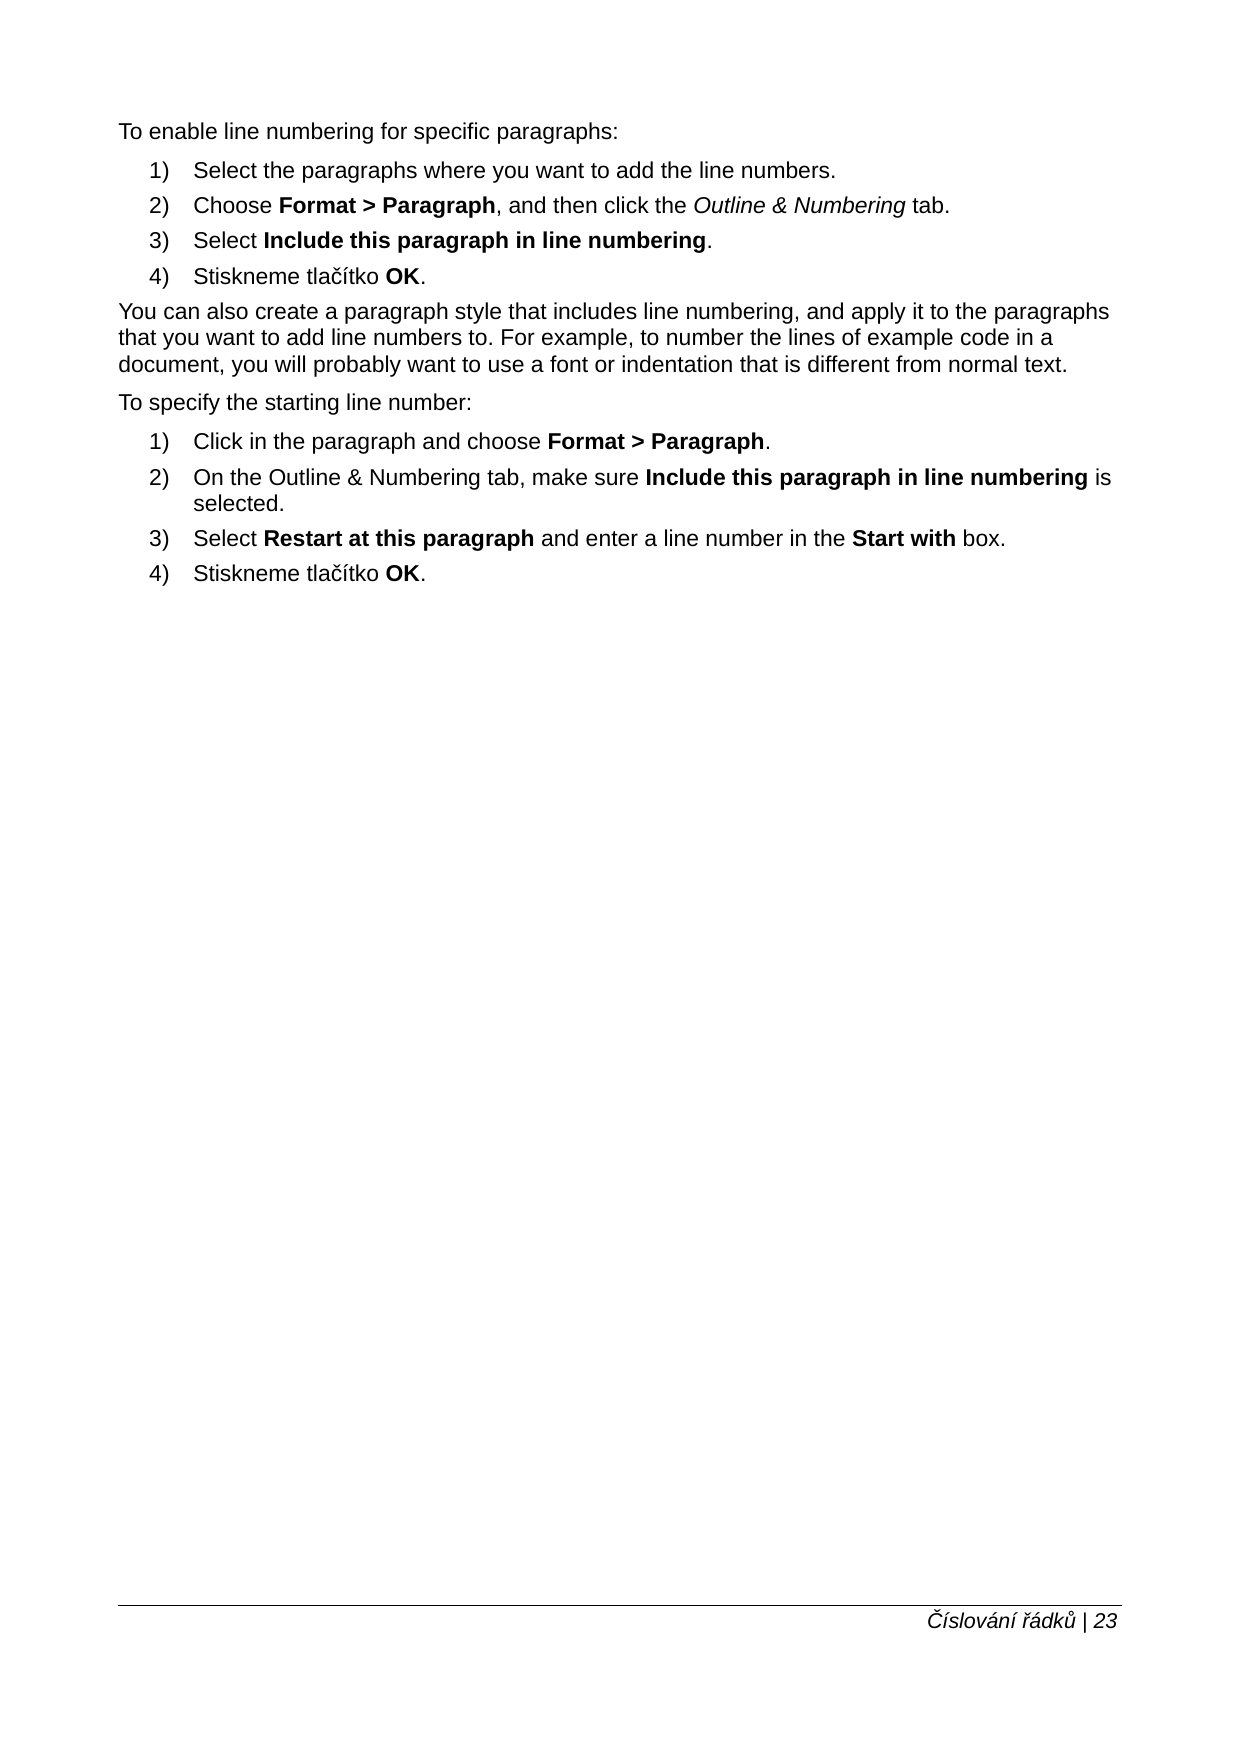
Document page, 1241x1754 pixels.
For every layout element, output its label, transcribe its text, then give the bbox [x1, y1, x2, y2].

list Select the paragraphs where you want to add the line numbers. [169, 157, 1122, 183]
list On the Outline & Numbering tab, make sure Include this paragraph in line numbering is selected. [169, 463, 1122, 516]
list Stiskneme tlačítko OK. [169, 560, 1122, 587]
text To specify the starting line number: [118, 389, 1122, 416]
list Stiskneme tlačítko OK. [169, 263, 1122, 289]
list Select Include this paragraph in line numbering. [169, 227, 1122, 254]
list Choose Format > Paragraph, and then click the Outline & Numbering tab. [169, 192, 1122, 218]
list Select Restart at this paragraph and enter a line number in the Start with box. [169, 525, 1122, 551]
list Click in the paragraph and choose Format > Paragraph. [169, 428, 1122, 454]
list To enable line numbering for specific paragraphs: [118, 118, 1122, 144]
text You can also create a paragraph style that includes line numbering, and apply it to the paragraphs that you want to add line numbers to. For example, to number the lines of example code in a document, you will probably want to use a font or indentation that is different from normal text. [118, 298, 1122, 377]
